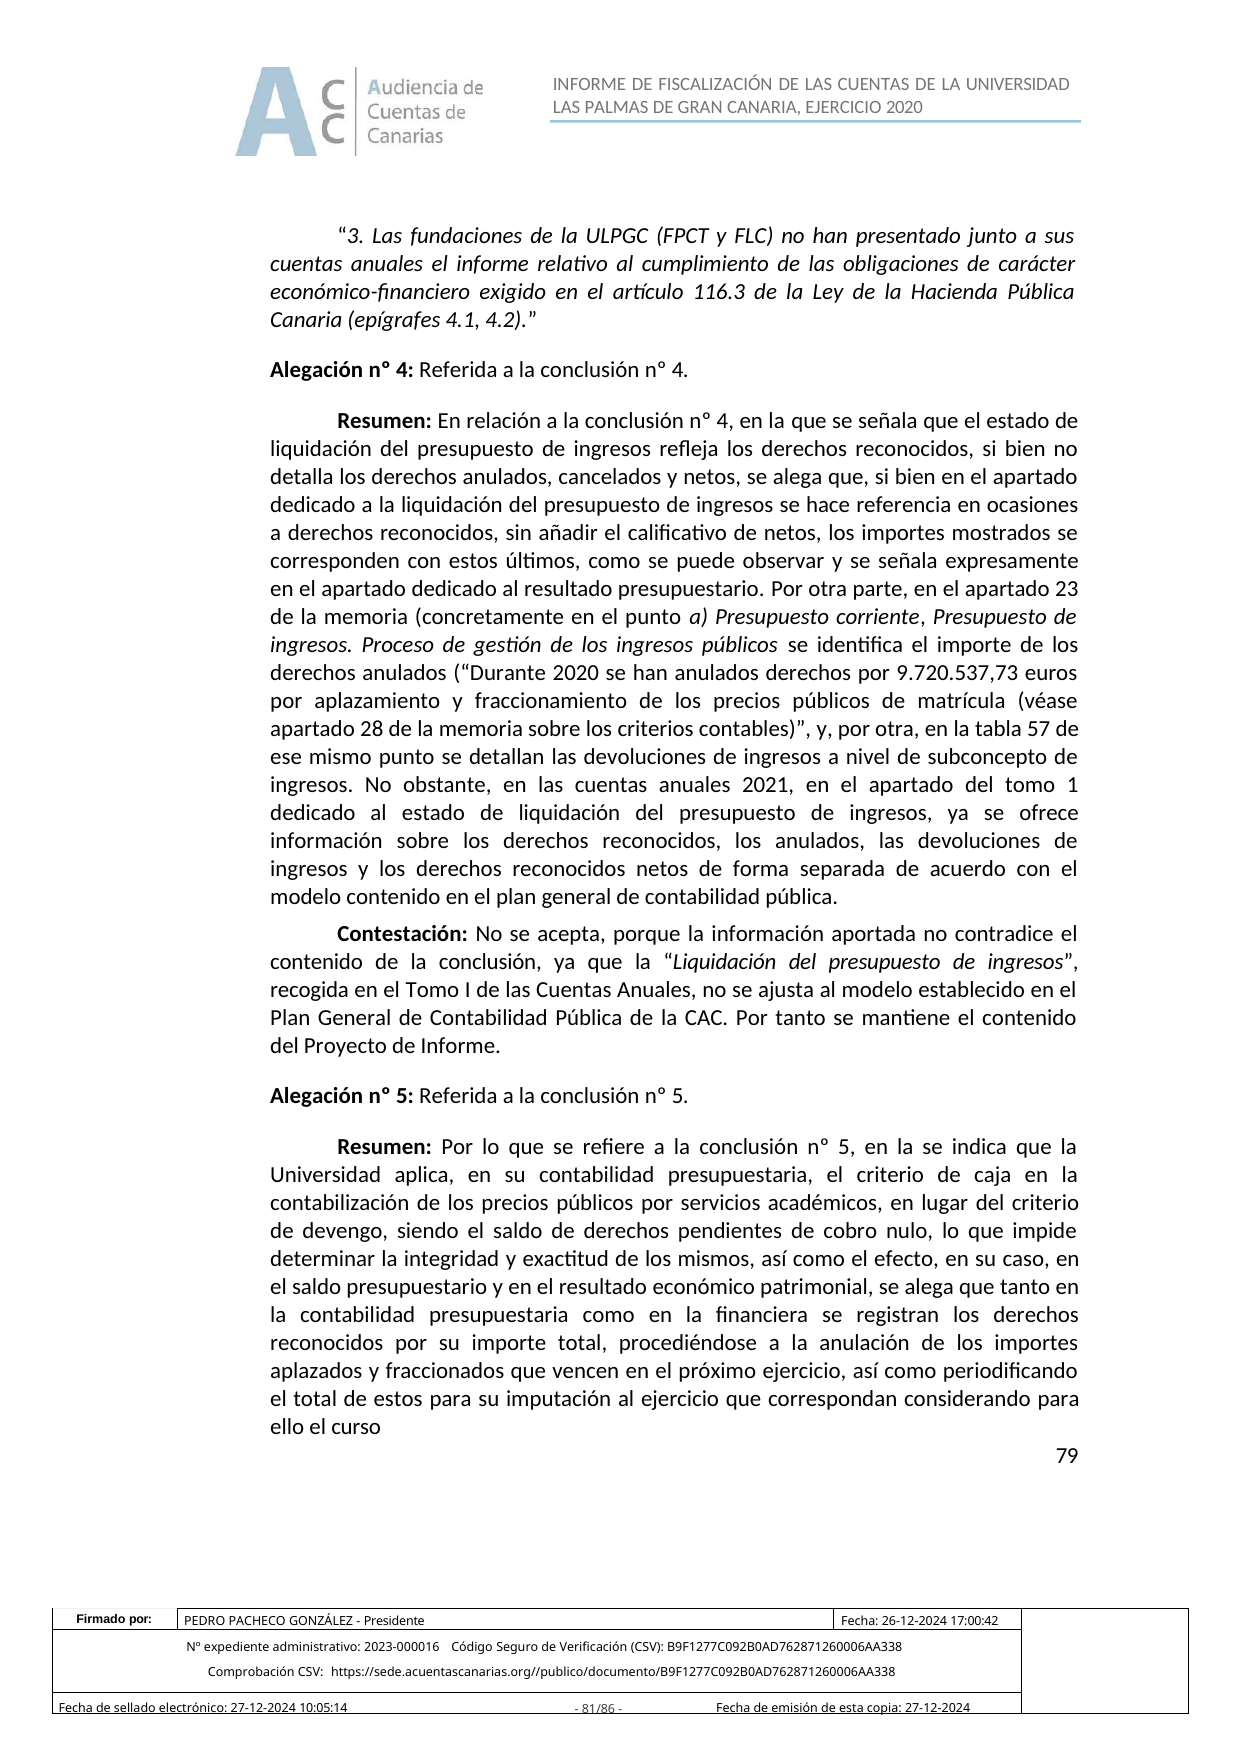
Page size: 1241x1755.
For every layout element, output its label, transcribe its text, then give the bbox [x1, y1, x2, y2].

text Contestación: No se acepta, porque la información aportada no contradice el contenido de la conclusión, ya que la “Liquidación del presupuesto de ingresos”, recogida en el Tomo I de las Cuentas Anuales, no se ajusta al modelo establecido en el Plan General de Contabilidad Pública de la CAC. Por tanto se mantiene el contenido del Proyecto de Informe. [270, 919, 1079, 1059]
text 79 [44, 1441, 1079, 1469]
text Resumen: Por lo que se refiere a la conclusión nº 5, en la se indica que la Universidad aplica, en su contabilidad presupuestaria, el criterio de caja en la contabilización de los precios públicos por servicios académicos, en lugar del criterio de devengo, siendo el saldo de derechos pendientes de cobro nulo, lo que impide determinar la integridad y exactitud de los mismos, así como el efecto, en su caso, en el saldo presupuestario y en el resultado económico patrimonial, se alega que tanto en la contabilidad presupuestaria como en la financiera se registran los derechos reconocidos por su importe total, procediéndose a la anulación de los importes aplazados y fraccionados que vencen en el próximo ejercicio, así como periodificando el total de estos para su imputación al ejercicio que correspondan considerando para ello el curso [270, 1132, 1079, 1440]
text Alegación nº 4: Referida a la conclusión nº 4. [270, 355, 1196, 383]
text “3. Las fundaciones de la ULPGC (FPCT y FLC) no han presentado junto a sus cuentas anuales el informe relativo al cumplimiento de las obligaciones de carácter económico-financiero exigido en el artículo 116.3 de la Ley de la Hacienda Pública Canaria (epígrafes 4.1, 4.2).” [270, 221, 1079, 333]
text Resumen: En relación a la conclusión nº 4, en la que se señala que el estado de liquidación del presupuesto de ingresos refleja los derechos reconocidos, si bien no detalla los derechos anulados, cancelados y netos, se alega que, si bien en el apartado dedicado a la liquidación del presupuesto de ingresos se hace referencia en ocasiones a derechos reconocidos, sin añadir el calificativo de netos, los importes mostrados se corresponden con estos últimos, como se puede observar y se señala expresamente en el apartado dedicado al resultado presupuestario. Por otra parte, en el apartado 23 de la memoria (concretamente en el punto a) Presupuesto corriente, Presupuesto de ingresos. Proceso de gestión de los ingresos públicos se identifica el importe de los derechos anulados (“Durante 2020 se han anulados derechos por 9.720.537,73 euros por aplazamiento y fraccionamiento de los precios públicos de matrícula (véase apartado 28 de la memoria sobre los criterios contables)”, y, por otra, en la tabla 57 de ese mismo punto se detallan las devoluciones de ingresos a nivel de subconcepto de ingresos. No obstante, en las cuentas anuales 2021, en el apartado del tomo 1 dedicado al estado de liquidación del presupuesto de ingresos, ya se ofrece información sobre los derechos reconocidos, los anulados, las devoluciones de ingresos y los derechos reconocidos netos de forma separada de acuerdo con el modelo contenido en el plan general de contabilidad pública. [270, 406, 1079, 910]
text Alegación nº 5: Referida a la conclusión nº 5. [270, 1081, 1196, 1109]
